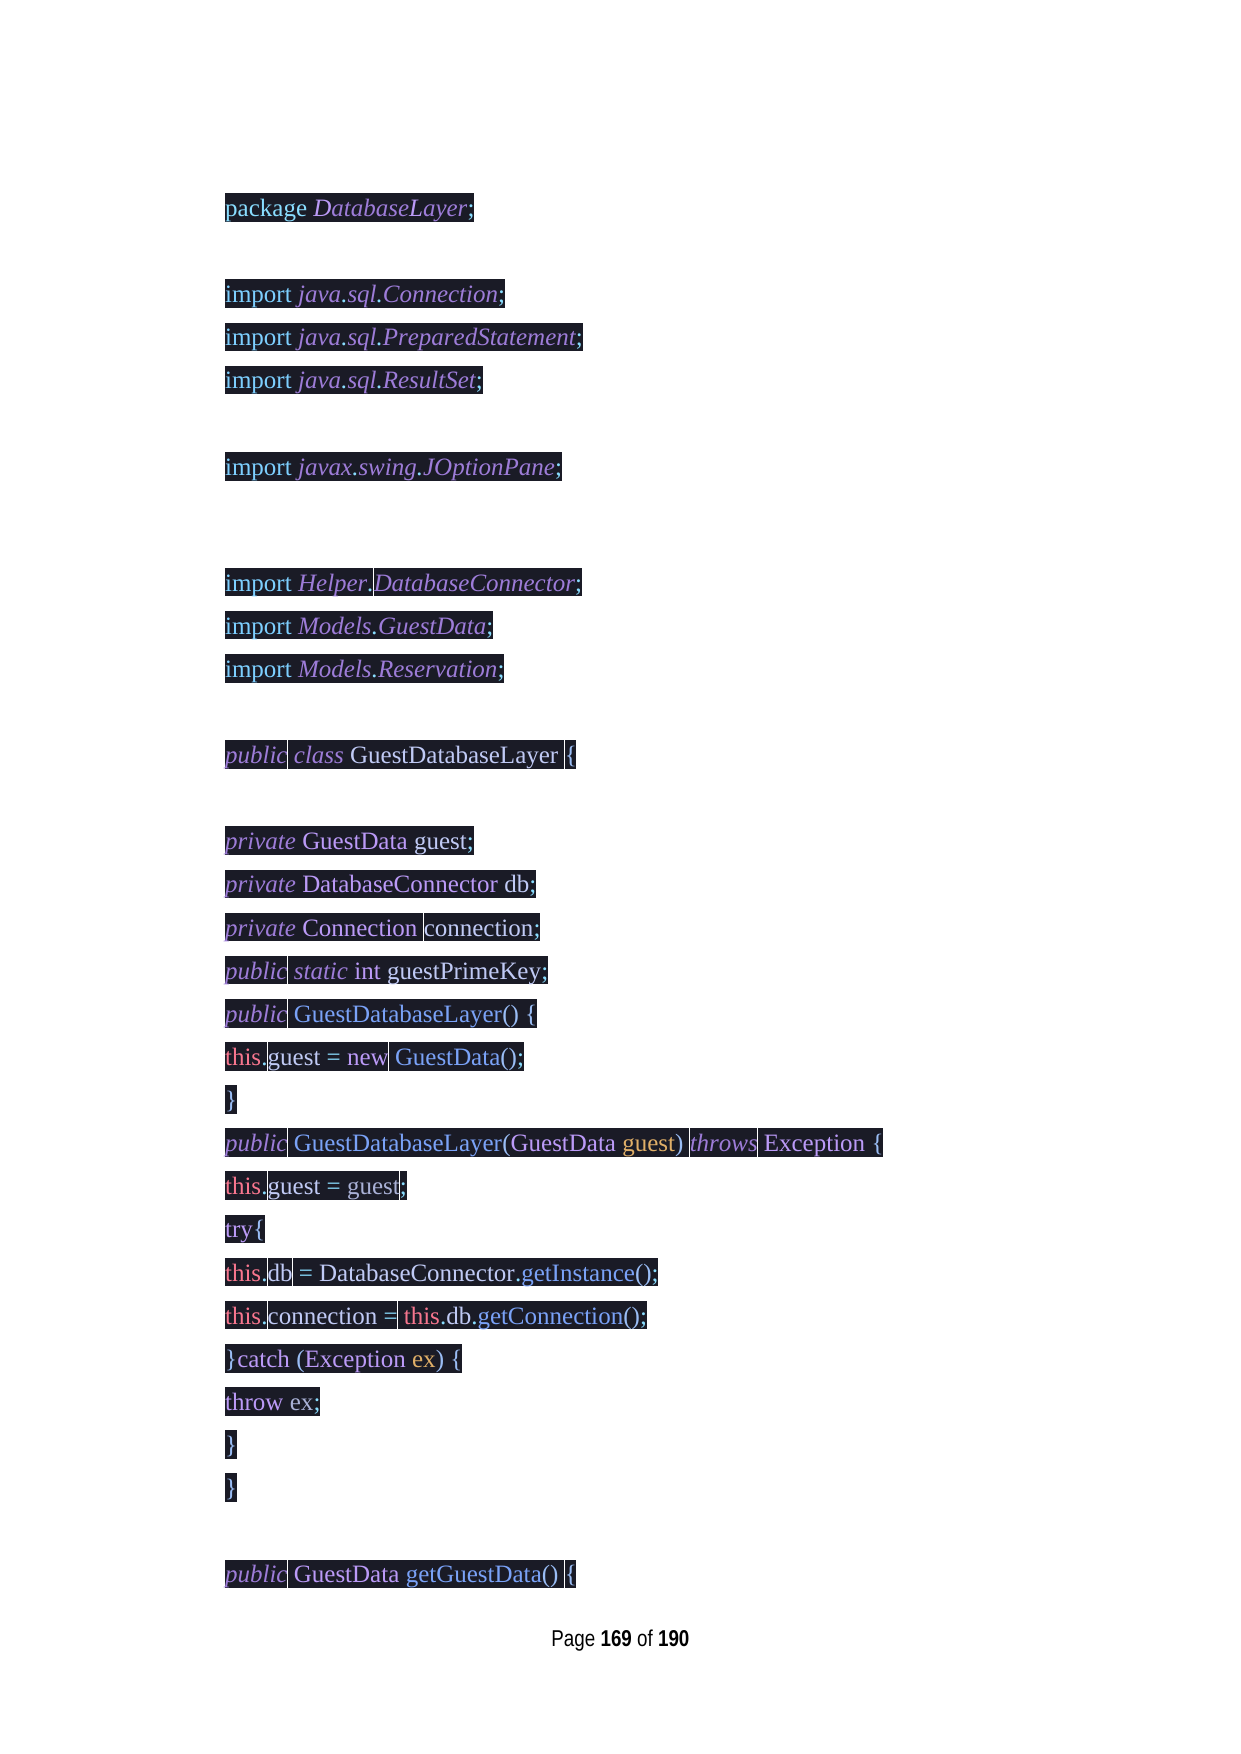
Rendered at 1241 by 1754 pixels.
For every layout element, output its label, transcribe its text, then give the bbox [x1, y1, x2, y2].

text import Models.Reservation; [225, 654, 1090, 683]
text } [225, 1473, 1090, 1502]
text private DatabaseConnector db; [225, 869, 1090, 898]
text import java.sql.Connection; [225, 279, 1090, 308]
text public GuestDatabaseLayer(GuestData guest) throws Exception { [225, 1128, 1090, 1157]
text } [225, 1085, 1090, 1114]
text this.guest = new GuestData(); [225, 1042, 1090, 1071]
text import java.sql.PreparedStatement; [225, 322, 1090, 351]
text }catch (Exception ex) { [225, 1344, 1090, 1373]
text import Models.GuestData; [225, 611, 1090, 639]
text private Connection connection; [225, 913, 1090, 941]
text public GuestData getGuestData() { [225, 1559, 1090, 1588]
text this.connection = this.db.getConnection(); [225, 1301, 1090, 1329]
text import javax.swing.JOptionPane; [225, 452, 1090, 481]
text import java.sql.ResultSet; [225, 366, 1090, 394]
text import Helper.DatabaseConnector; [225, 568, 1090, 596]
text try{ [225, 1214, 1090, 1243]
text public static int guestPrimeKey; [225, 956, 1090, 984]
text public class GuestDatabaseLayer { [225, 740, 1090, 769]
text this.db = DatabaseConnector.getInstance(); [225, 1258, 1090, 1286]
text package DatabaseLayer; [225, 193, 1090, 222]
text this.guest = guest; [225, 1171, 1090, 1200]
text private GuestData guest; [225, 826, 1090, 855]
text } [225, 1430, 1090, 1459]
text public GuestDatabaseLayer() { [225, 999, 1090, 1028]
text throw ex; [225, 1387, 1090, 1416]
